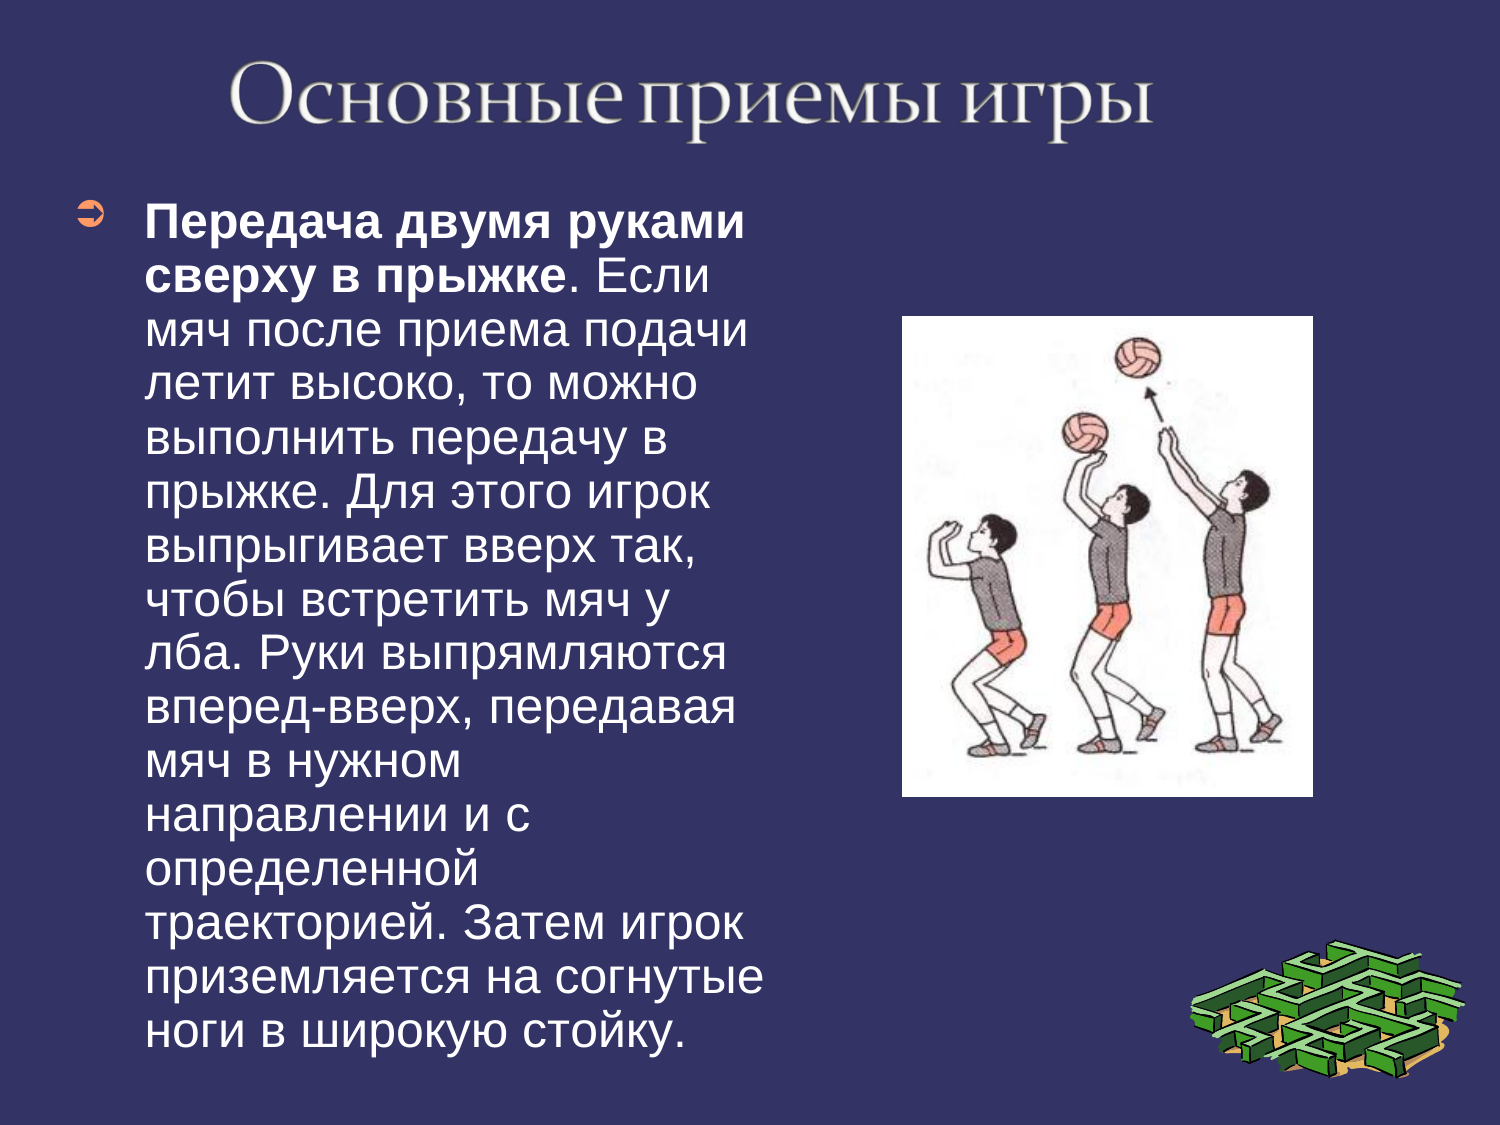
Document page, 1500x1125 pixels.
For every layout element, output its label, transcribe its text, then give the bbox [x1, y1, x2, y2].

text_box [69, 0, 1310, 154]
text_box [902, 316, 1313, 797]
list Передача двумя руками сверху в прыжке. Если мяч после приема подачи летит высоко, то можно выполнить передачу в прыжке. Для этого игрок выпрыгивает вверх так, чтобы встретить мяч у лба. Руки выпрямляются вперед-вверх, передавая мяч в нужном направлении и с определенной траекторией. Затем игрок приземляется на согнутые ноги в широкую стойку. [46, 187, 786, 1102]
